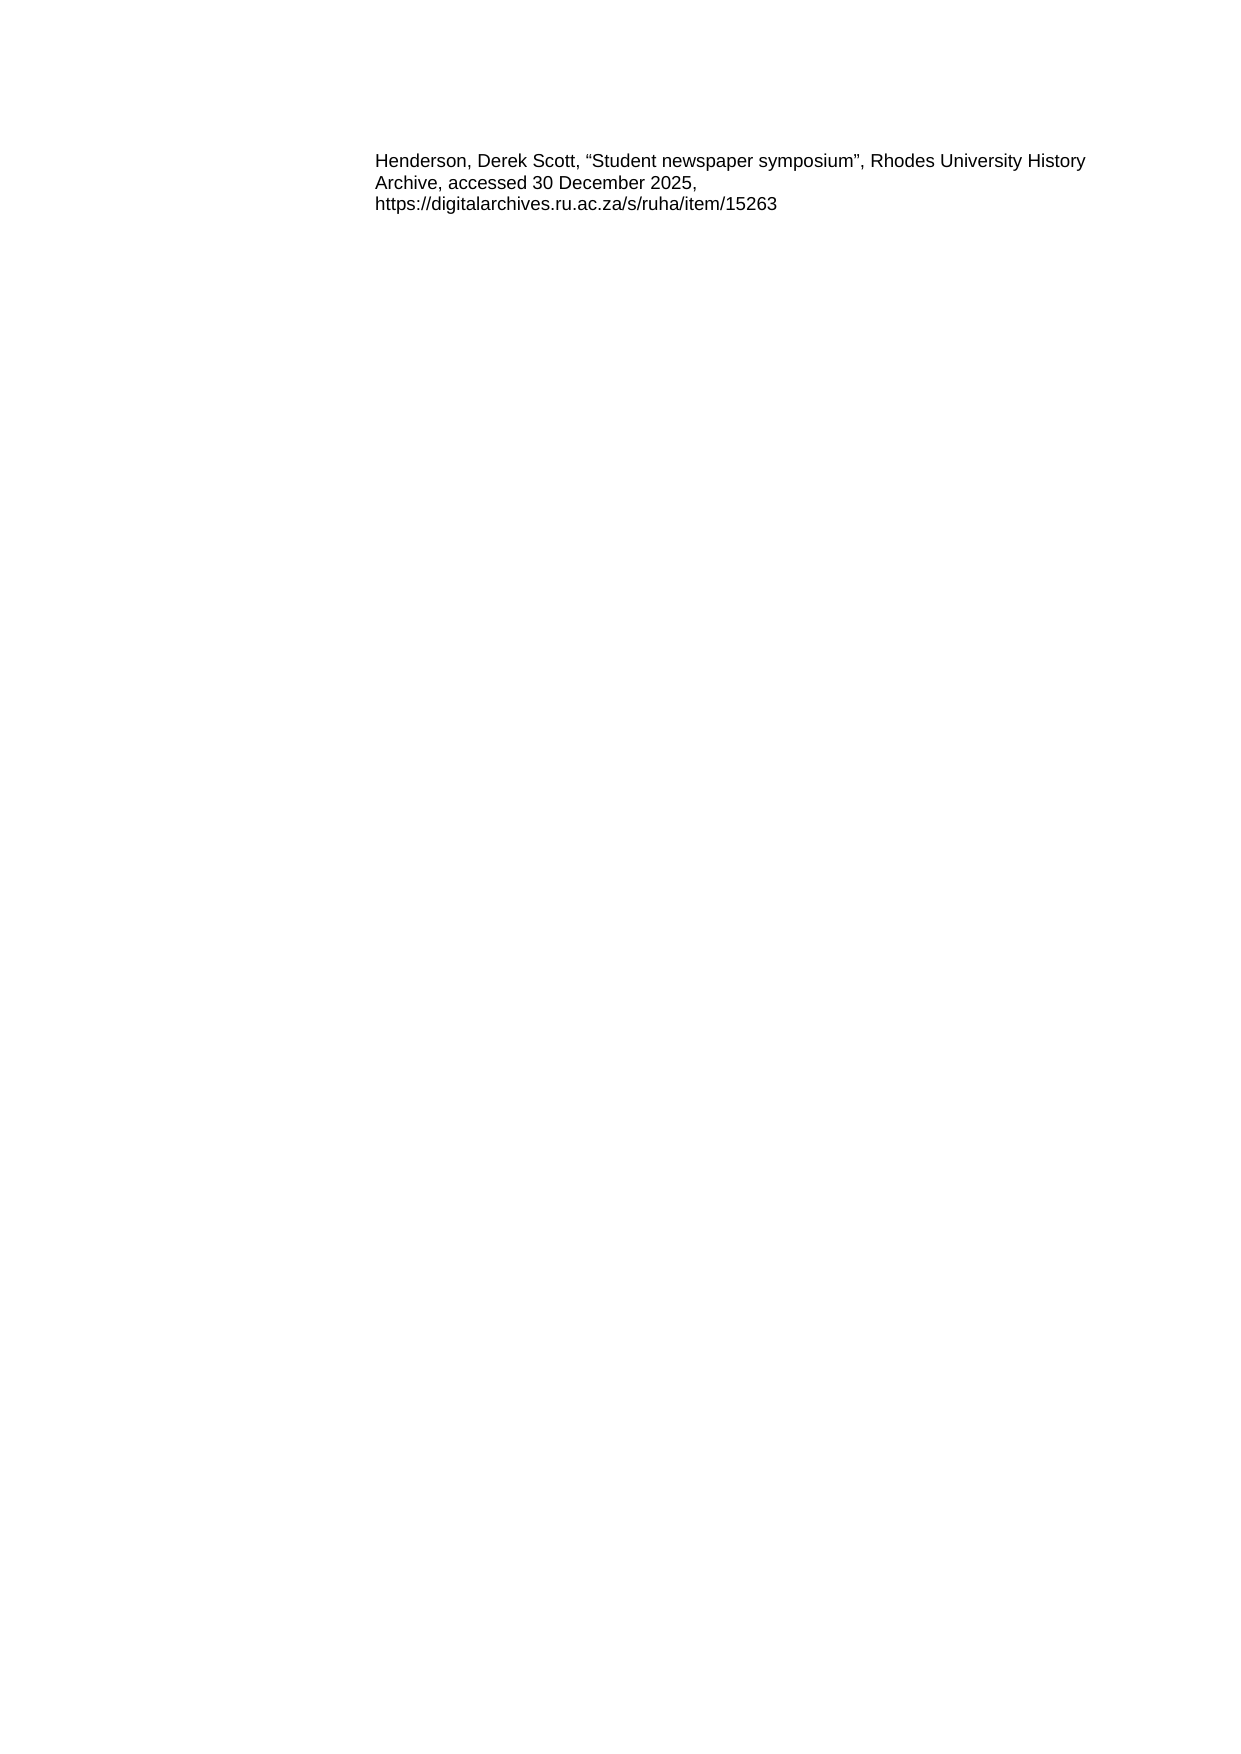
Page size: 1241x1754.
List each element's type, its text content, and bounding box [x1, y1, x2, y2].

text Henderson, Derek Scott, “Student newspaper symposium”, Rhodes University History Archive, accessed 30 December 2025, https://digitalarchives.ru.ac.za/s/ruha/item/15263 [375, 150, 1090, 215]
